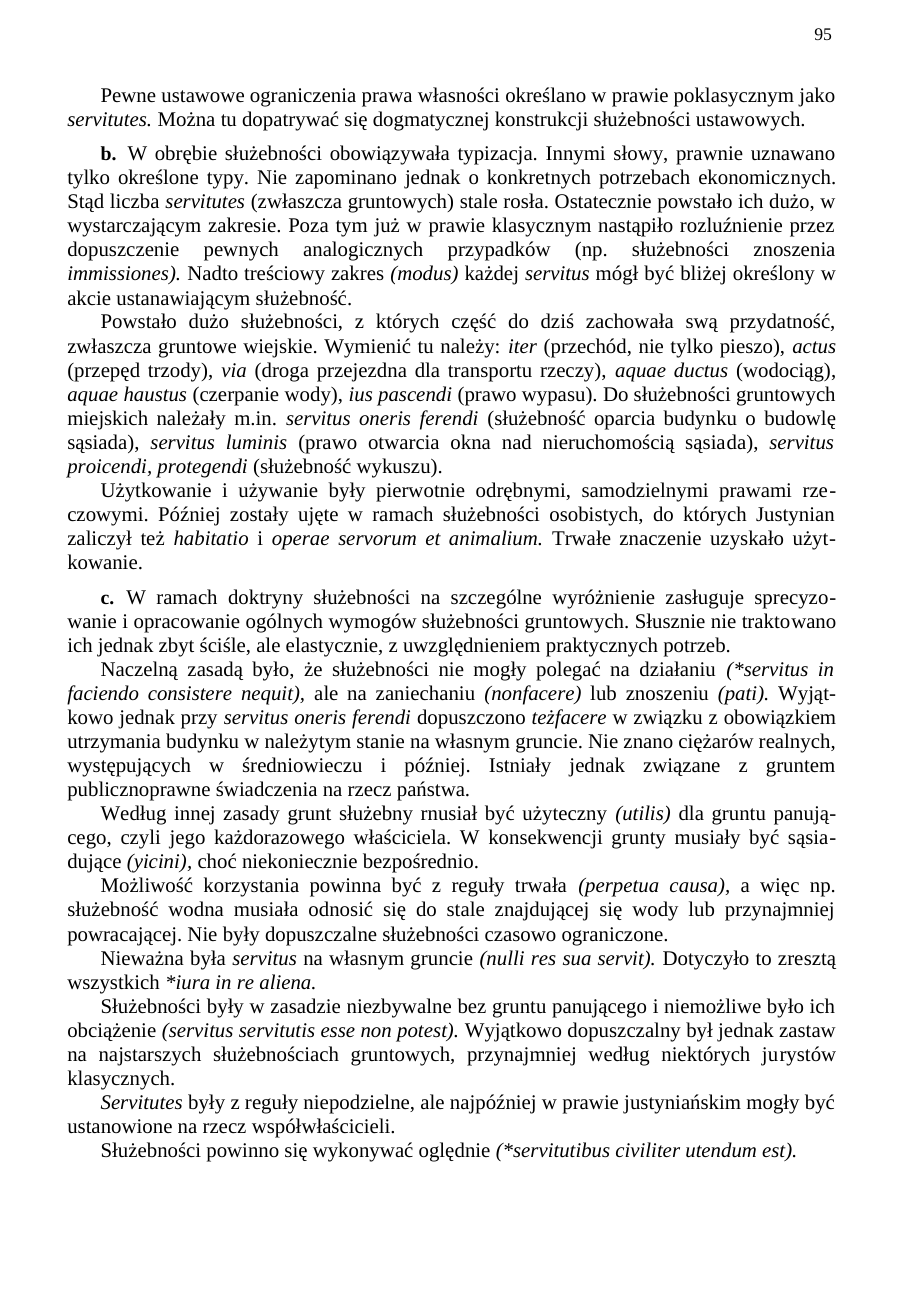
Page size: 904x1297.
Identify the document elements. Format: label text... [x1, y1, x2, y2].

text Powstało dużo służebności, z których część do dziś zachowała swą przydatność, zwłaszcza gruntowe wiejskie. Wymienić tu należy: iter (przechód, nie tylko pieszo), actus (przepęd trzody), via (droga przejezdna dla transportu rzeczy), aquae ductus (wo­dociąg), aquae haustus (czerpanie wody), ius pascendi (prawo wypasu). Do służebności gruntowych miejskich należały m.in. servitus oneris ferendi (służebność oparcia budyn­ku o budowlę sąsiada), servitus luminis (prawo otwarcia okna nad nieruchomością sąsia­da), servitus proicendi, protegendi (służebność wykuszu). [67, 309, 836, 478]
list W obrębie służebności obowiązywała typizacja. Innymi słowy, prawnie uznawano tylko określone typy. Nie zapominano jednak o konkretnych potrzebach ekonomicz­nych. Stąd liczba servitutes (zwłaszcza gruntowych) stale rosła. Ostatecznie powstało ich dużo, w wystarczającym zakresie. Poza tym już w prawie klasycznym nastąpiło rozluźnienie przez dopuszczenie pewnych analogicznych przypadków (np. służebności znoszenia immissiones). Nadto treściowy zakres (modus) każdej servitus mógł być bli­żej określony w akcie ustanawiającym służebność. [67, 141, 836, 309]
text Nieważna była servitus na własnym gruncie (nulli res sua servit). Dotyczyło to zre­sztą wszystkich *iura in re aliena. [67, 946, 836, 994]
text Według innej zasady grunt służebny rnusiał być użyteczny (utilis) dla gruntu panują­cego, czyli jego każdorazowego właściciela. W konsekwencji grunty musiały być sąsia­dujące (yicini), choć niekoniecznie bezpośrednio. [67, 801, 836, 873]
text Servitutes były z reguły niepodzielne, ale najpóźniej w prawie justyniańskim mogły być ustanowione na rzecz współwłaścicieli. [67, 1090, 836, 1138]
text Użytkowanie i używanie były pierwotnie odrębnymi, samodzielnymi prawami rze­czowymi. Później zostały ujęte w ramach służebności osobistych, do których Justynian zaliczył też habitatio i operae servorum et animalium. Trwałe znaczenie uzyskało użyt­kowanie. [67, 478, 836, 574]
list W ramach doktryny służebności na szczególne wyróżnienie zasługuje sprecyzo­wanie i opracowanie ogólnych wymogów służebności gruntowych. Słusznie nie trakto­wano ich jednak zbyt ściśle, ale elastycznie, z uwzględnieniem praktycznych potrzeb. [67, 584, 836, 657]
text Możliwość korzystania powinna być z reguły trwała (perpetua causa), a więc np. służebność wodna musiała odnosić się do stale znajdującej się wody lub przynajmniej powracającej. Nie były dopuszczalne służebności czasowo ograniczone. [67, 873, 836, 946]
text Pewne ustawowe ograniczenia prawa własności określano w prawie poklasycznym jako servitutes. Można tu dopatrywać się dogmatycznej konstrukcji służebności ustawo­wych. [67, 82, 836, 131]
text 95 [814, 23, 836, 44]
text Służebności powinno się wykonywać oględnie (*servitutibus civiliter utendum est). [67, 1138, 836, 1162]
text Służebności były w zasadzie niezbywalne bez gruntu panującego i niemożliwe było ich obciążenie (servitus servitutis esse non potest). Wyjątkowo dopuszczalny był jednak zastaw na najstarszych służebnościach gruntowych, przynajmniej według niektórych ju­rystów klasycznych. [67, 994, 836, 1090]
text Naczelną zasadą było, że służebności nie mogły polegać na działaniu (*servitus in faciendo consistere nequit), ale na zaniechaniu (nonfacere) lub znoszeniu (pati). Wyjąt­kowo jednak przy servitus oneris ferendi dopuszczono teżfacere w związku z obowiąz­kiem utrzymania budynku w należytym stanie na własnym gruncie. Nie znano ciężarów realnych, występujących w średniowieczu i później. Istniały jednak związane z gruntem publicznoprawne świadczenia na rzecz państwa. [67, 657, 836, 801]
